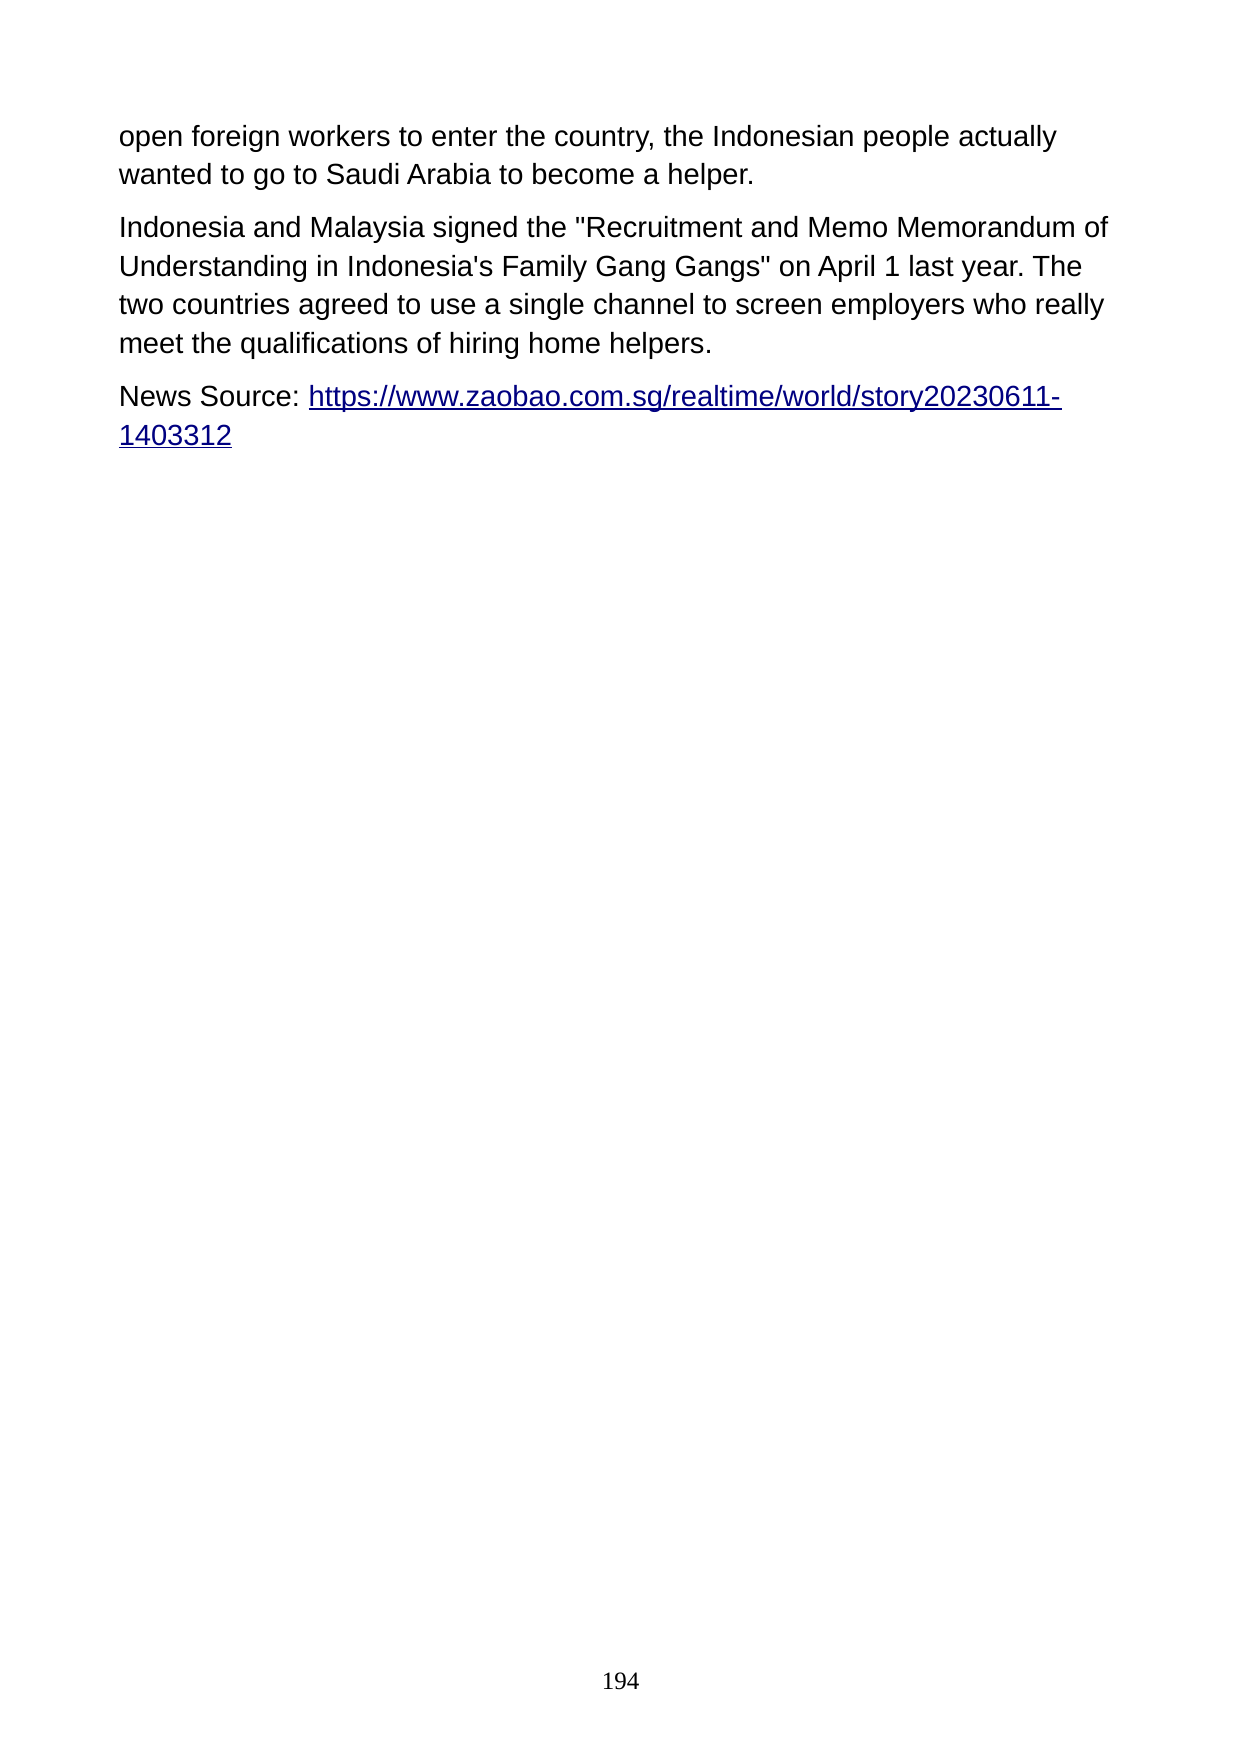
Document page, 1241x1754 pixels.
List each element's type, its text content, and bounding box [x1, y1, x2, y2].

text News Source: https://www.zaobao.com.sg/realtime/world/story20230611-1403312 [118, 379, 1122, 451]
text -open foreign workers to enter the country, the Indonesian people actually wanted to go to Saudi Arabia to become a helper. [118, 118, 1122, 191]
text Indonesia and Malaysia signed the "Recruitment and Memo Memorandum of Understanding in Indonesia's Family Gang Gangs" on April 1 last year. The two countries agreed to use a single channel to screen employers who really meet the qualifications of hiring home helpers. [118, 210, 1122, 359]
